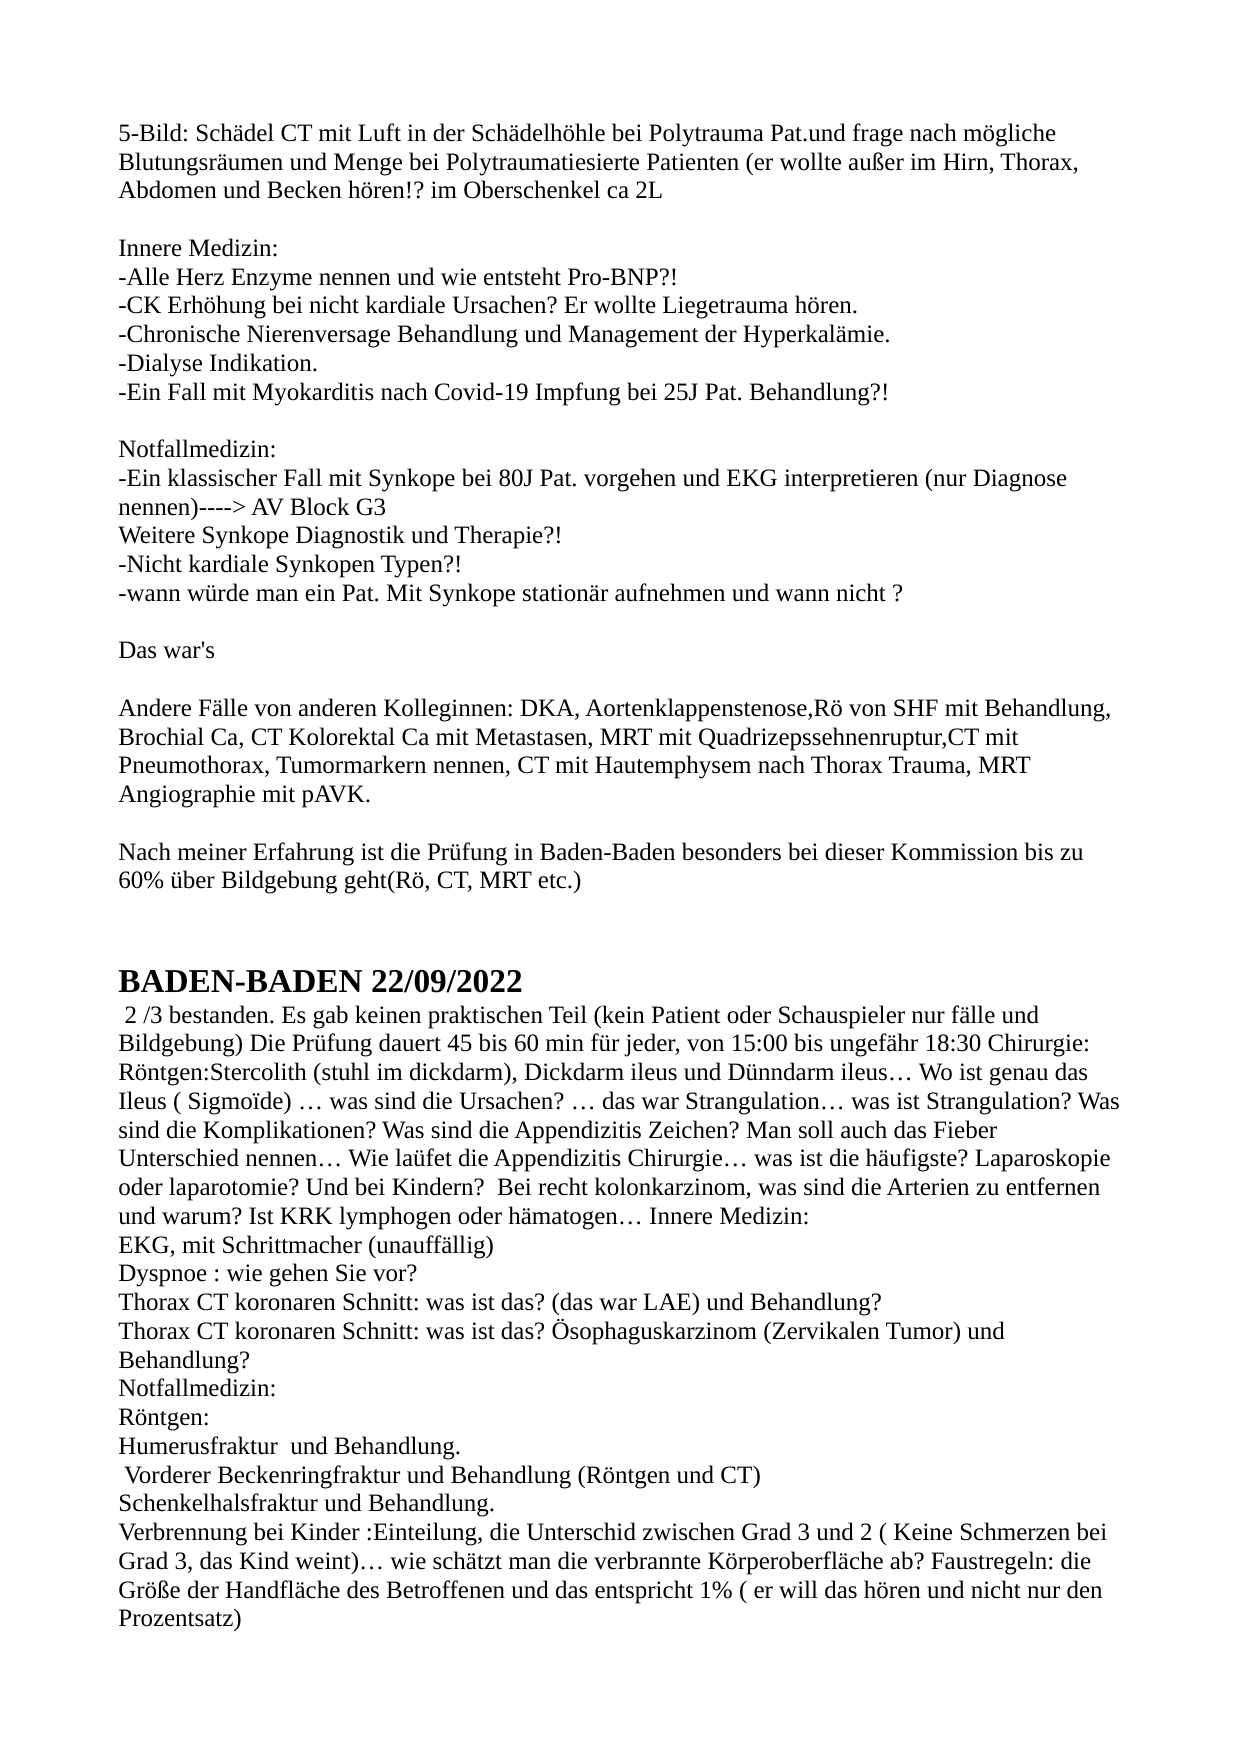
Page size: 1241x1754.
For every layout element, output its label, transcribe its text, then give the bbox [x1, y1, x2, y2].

text Humerusfraktur und Behandlung. [118, 1431, 1122, 1460]
text Dyspnoe : wie gehen Sie vor? [118, 1258, 1122, 1287]
text Notfallmedizin: [118, 434, 1122, 463]
text 2 /3 bestanden. Es gab keinen praktischen Teil (kein Patient oder Schauspieler nur fälle und Bildgebung) Die Prüfung dauert 45 bis 60 min für jeder, von 15:00 bis ungefähr 18:30 Chirurgie: Röntgen:Stercolith (stuhl im dickdarm), Dickdarm ileus und Dünndarm ileus… Wo ist genau das Ileus ( Sigmoïde) … was sind die Ursachen? … das war Strangulation… was ist Strangulation? Was sind die Komplikationen? Was sind die Appendizitis Zeichen? Man soll auch das Fieber Unterschied nennen… Wie laüfet die Appendizitis Chirurgie… was ist die häufigste? Laparoskopie oder laparotomie? Und bei Kindern? Bei recht kolonkarzinom, was sind die Arterien zu entfernen und warum? Ist KRK lymphogen oder hämatogen… Innere Medizin: [118, 1000, 1122, 1230]
text -Chronische Nierenversage Behandlung und Management der Hyperkalämie. [118, 319, 1122, 348]
text Thorax CT koronaren Schnitt: was ist das? Ösophaguskarzinom (Zervikalen Tumor) und Behandlung? [118, 1316, 1122, 1373]
text Verbrennung bei Kinder :Einteilung, die Unterschid zwischen Grad 3 und 2 ( Keine Schmerzen bei Grad 3, das Kind weint)… wie schätzt man die verbrannte Körperoberfläche ab? Faustregeln: die Größe der Handfläche des Betroffenen und das entspricht 1% ( er will das hören und nicht nur den Prozentsatz) [118, 1517, 1122, 1632]
text -Alle Herz Enzyme nennen und wie entsteht Pro-BNP?! [118, 262, 1122, 291]
text -wann würde man ein Pat. Mit Synkope stationär aufnehmen und wann nicht ? [118, 578, 1122, 607]
text -Nicht kardiale Synkopen Typen?! [118, 549, 1122, 578]
text Röntgen: [118, 1402, 1122, 1431]
text 5-Bild: Schädel CT mit Luft in der Schädelhöhle bei Polytrauma Pat.und frage nach mögliche Blutungsräumen und Menge bei Polytraumatiesierte Patienten (er wollte außer im Hirn, Thorax, Abdomen und Becken hören!? im Oberschenkel ca 2L [118, 118, 1122, 204]
text Das war's [118, 636, 1122, 664]
text -Ein klassischer Fall mit Synkope bei 80J Pat. vorgehen und EKG interpretieren (nur Diagnose nennen)----> AV Block G3 [118, 463, 1122, 521]
text Vorderer Beckenringfraktur und Behandlung (Röntgen und CT) [118, 1460, 1122, 1488]
text -Dialyse Indikation. [118, 348, 1122, 377]
text BADEN-BADEN 22/09/2022 [118, 961, 1122, 1000]
text Schenkelhalsfraktur und Behandlung. [118, 1488, 1122, 1517]
text -CK Erhöhung bei nicht kardiale Ursachen? Er wollte Liegetrauma hören. [118, 291, 1122, 319]
text Nach meiner Erfahrung ist die Prüfung in Baden-Baden besonders bei dieser Kommission bis zu 60% über Bildgebung geht(Rö, CT, MRT etc.) [118, 837, 1122, 894]
text Thorax CT koronaren Schnitt: was ist das? (das war LAE) und Behandlung? [118, 1287, 1122, 1316]
text Innere Medizin: [118, 233, 1122, 262]
text Andere Fälle von anderen Kolleginnen: DKA, Aortenklappenstenose,Rö von SHF mit Behandlung, Brochial Ca, CT Kolorektal Ca mit Metastasen, MRT mit Quadrizepssehnenruptur,CT mit Pneumothorax, Tumormarkern nennen, CT mit Hautemphysem nach Thorax Trauma, MRT Angiographie mit pAVK. [118, 693, 1122, 808]
text EKG, mit Schrittmacher (unauffällig) [118, 1230, 1122, 1258]
text -Ein Fall mit Myokarditis nach Covid-19 Impfung bei 25J Pat. Behandlung?! [118, 377, 1122, 406]
text Weitere Synkope Diagnostik und Therapie?! [118, 521, 1122, 549]
text Notfallmedizin: [118, 1373, 1122, 1402]
